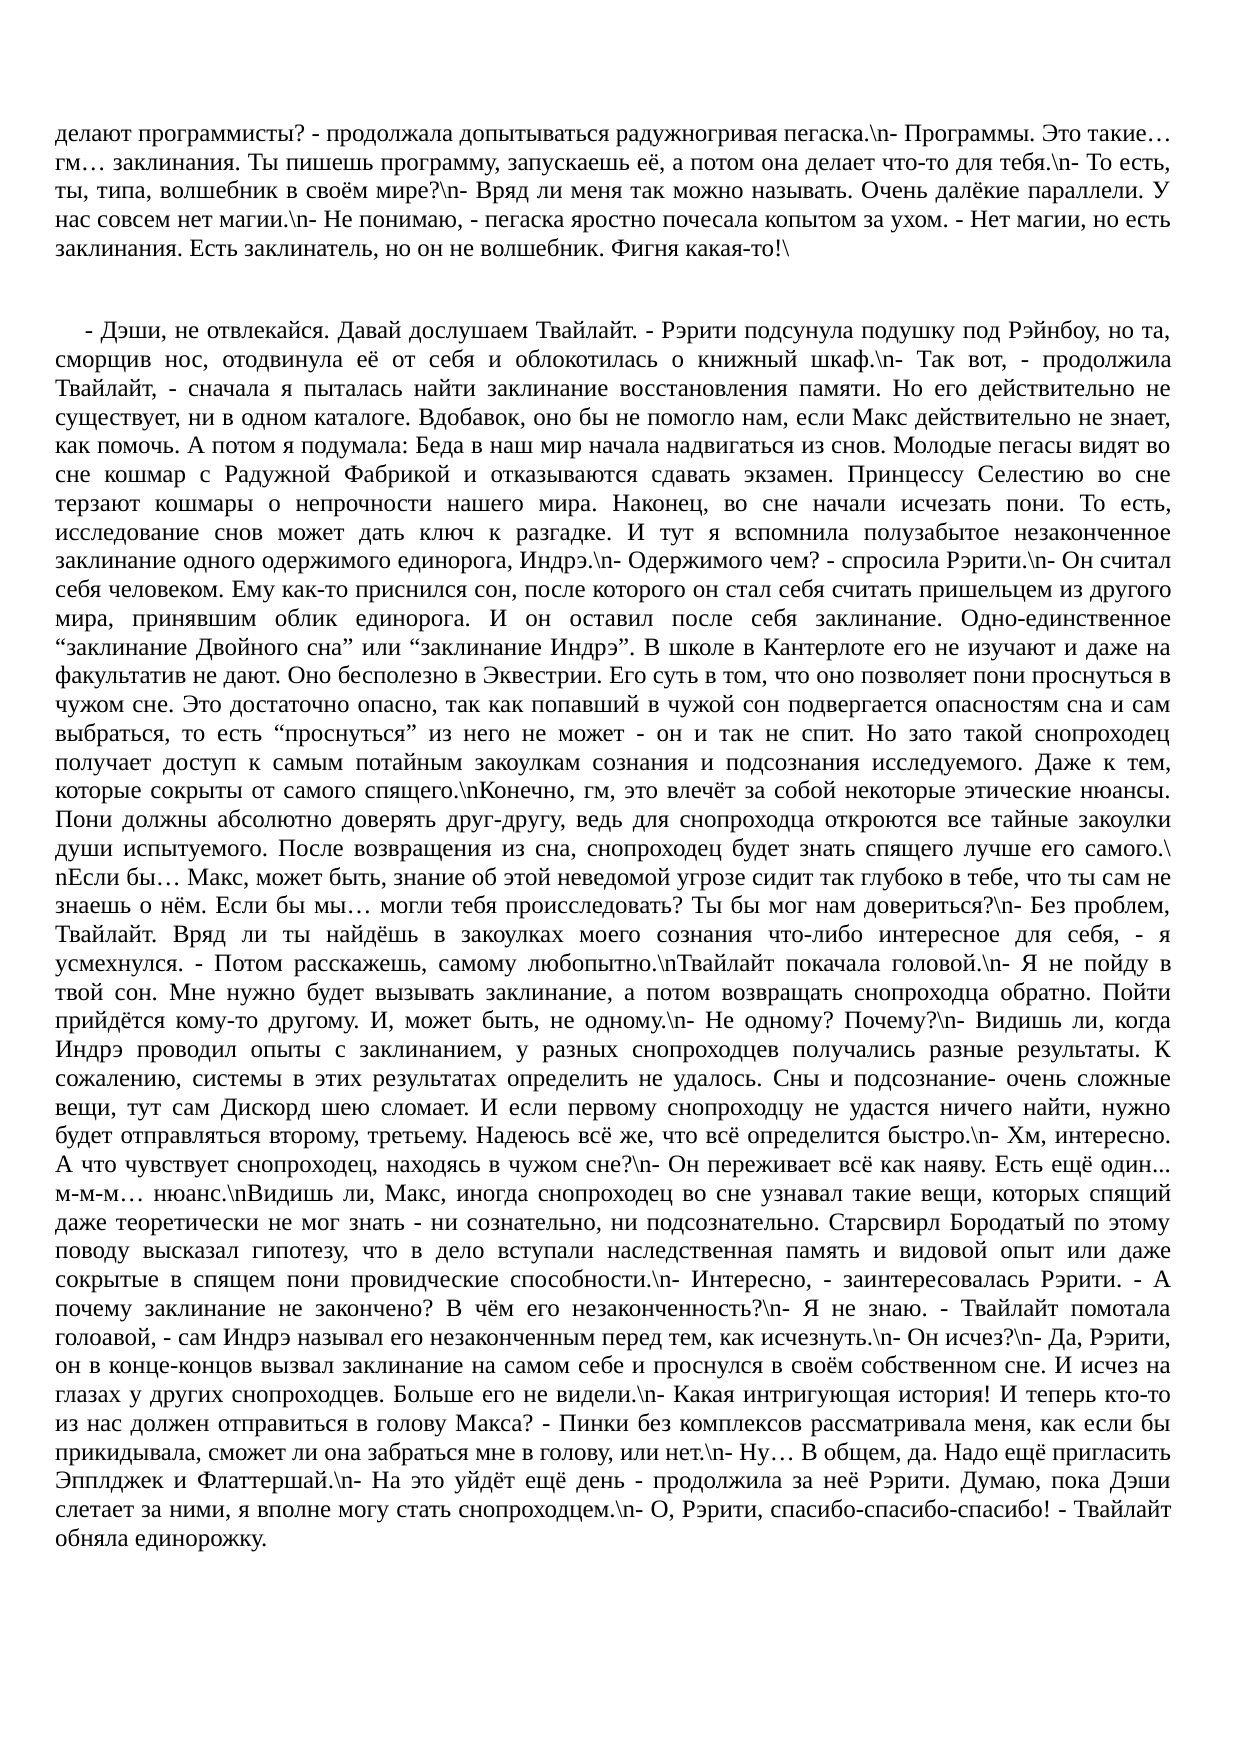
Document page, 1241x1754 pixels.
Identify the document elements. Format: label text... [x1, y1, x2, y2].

text - Дэши, не отвлекайся. Давай дослушаем Твайлайт. - Рэрити подсунула подушку под Рэйнбоу, но та, сморщив нос, отодвинула её от себя и облокотилась о книжный шкаф.\n- Так вот, - продолжила Твайлайт, - сначала я пыталась найти заклинание восстановления памяти. Но его действительно не существует, ни в одном каталоге. Вдобавок, оно бы не помогло нам, если Макс действительно не знает, как помочь. А потом я подумала: Беда в наш мир начала надвигаться из снов. Молодые пегасы видят во сне кошмар с Радужной Фабрикой и отказываются сдавать экзамен. Принцессу Селестию во сне терзают кошмары о непрочности нашего мира. Наконец, во сне начали исчезать пони. То есть, исследование снов может дать ключ к разгадке. И тут я вспомнила полузабытое незаконченное заклинание одного одержимого единорога, Индрэ.\n- Одержимого чем? - спросила Рэрити.\n- Он считал себя человеком. Ему как-то приснился сон, после которого он стал себя считать пришельцем из другого мира, принявшим облик единорога. И он оставил после себя заклинание. Одно-единственное “заклинание Двойного сна” или “заклинание Индрэ”. В школе в Кантерлоте его не изучают и даже на факультатив не дают. Оно бесполезно в Эквестрии. Его суть в том, что оно позволяет пони проснуться в чужом сне. Это достаточно опасно, так как попавший в чужой сон подвергается опасностям сна и сам выбраться, то есть “проснуться” из него не может - он и так не спит. Но зато такой снопроходец получает доступ к самым потайным закоулкам сознания и подсознания исследуемого. Даже к тем, которые сокрыты от самого спящего.\nКонечно, гм, это влечёт за собой некоторые этические нюансы. Пони должны абсолютно доверять друг-другу, ведь для снопроходца откроются все тайные закоулки души испытуемого. После возвращения из сна, снопроходец будет знать спящего лучше его самого.\nЕсли бы… Макс, может быть, знание об этой неведомой угрозе сидит так глубоко в тебе, что ты сам не знаешь о нём. Если бы мы… могли тебя происследовать? Ты бы мог нам довериться?\n- Без проблем, Твайлайт. Вряд ли ты найдёшь в закоулках моего сознания что-либо интересное для себя, - я усмехнулся. - Потом расскажешь, самому любопытно.\nТвайлайт покачала головой.\n- Я не пойду в твой сон. Мне нужно будет вызывать заклинание, а потом возвращать снопроходца обратно. Пойти прийдётся кому-то другому. И, может быть, не одному.\n- Не одному? Почему?\n- Видишь ли, когда Индрэ проводил опыты с заклинанием, у разных снопроходцев получались разные результаты. К сожалению, системы в этих результатах определить не удалось. Сны и подсознание- очень сложные вещи, тут сам Дискорд шею сломает. И если первому снопроходцу не удастся ничего найти, нужно будет отправляться второму, третьему. Надеюсь всё же, что всё определится быстро.\n- Хм, интересно. А что чувствует снопроходец, находясь в чужом сне?\n- Он переживает всё как наяву. Есть ещё один... м-м-м… нюанс.\nВидишь ли, Макс, иногда снопроходец во сне узнавал такие вещи, которых спящий даже теоретически не мог знать - ни сознательно, ни подсознательно. Старсвирл Бородатый по этому поводу высказал гипотезу, что в дело вступали наследственная память и видовой опыт или даже сокрытые в спящем пони провидческие способности.\n- Интересно, - заинтересовалась Рэрити. - А почему заклинание не закончено? В чём его незаконченность?\n- Я не знаю. - Твайлайт помотала голоавой, - сам Индрэ называл его незаконченным перед тем, как исчезнуть.\n- Он исчез?\n- Да, Рэрити, он в конце-концов вызвал заклинание на самом себе и проснулся в своём собственном сне. И исчез на глазах у других снопроходцев. Больше его не видели.\n- Какая интригующая история! И теперь кто-то из нас должен отправиться в голову Макса? - Пинки без комплексов рассматривала меня, как если бы прикидывала, сможет ли она забраться мне в голову, или нет.\n- Ну… В общем, да. Надо ещё пригласить Эпплджек и Флаттершай.\n- На это уйдёт ещё день - продолжила за неё Рэрити. Думаю, пока Дэши слетает за ними, я вполне могу стать снопроходцем.\n- О, Рэрити, спасибо-спасибо-спасибо! - Твайлайт обняла единорожку. [55, 316, 1172, 1552]
text делают программисты? - продолжала допытываться радужногривая пегаска.\n- Программы. Это такие… гм… заклинания. Ты пишешь программу, запускаешь её, а потом она делает что-то для тебя.\n- То есть, ты, типа, волшебник в своём мире?\n- Вряд ли меня так можно называть. Очень далёкие параллели. У нас совсем нет магии.\n- Не понимаю, - пегаска яростно почесала копытом за ухом. - Нет магии, но есть заклинания. Есть заклинатель, но он не волшебник. Фигня какая-то!\ [55, 118, 1172, 262]
